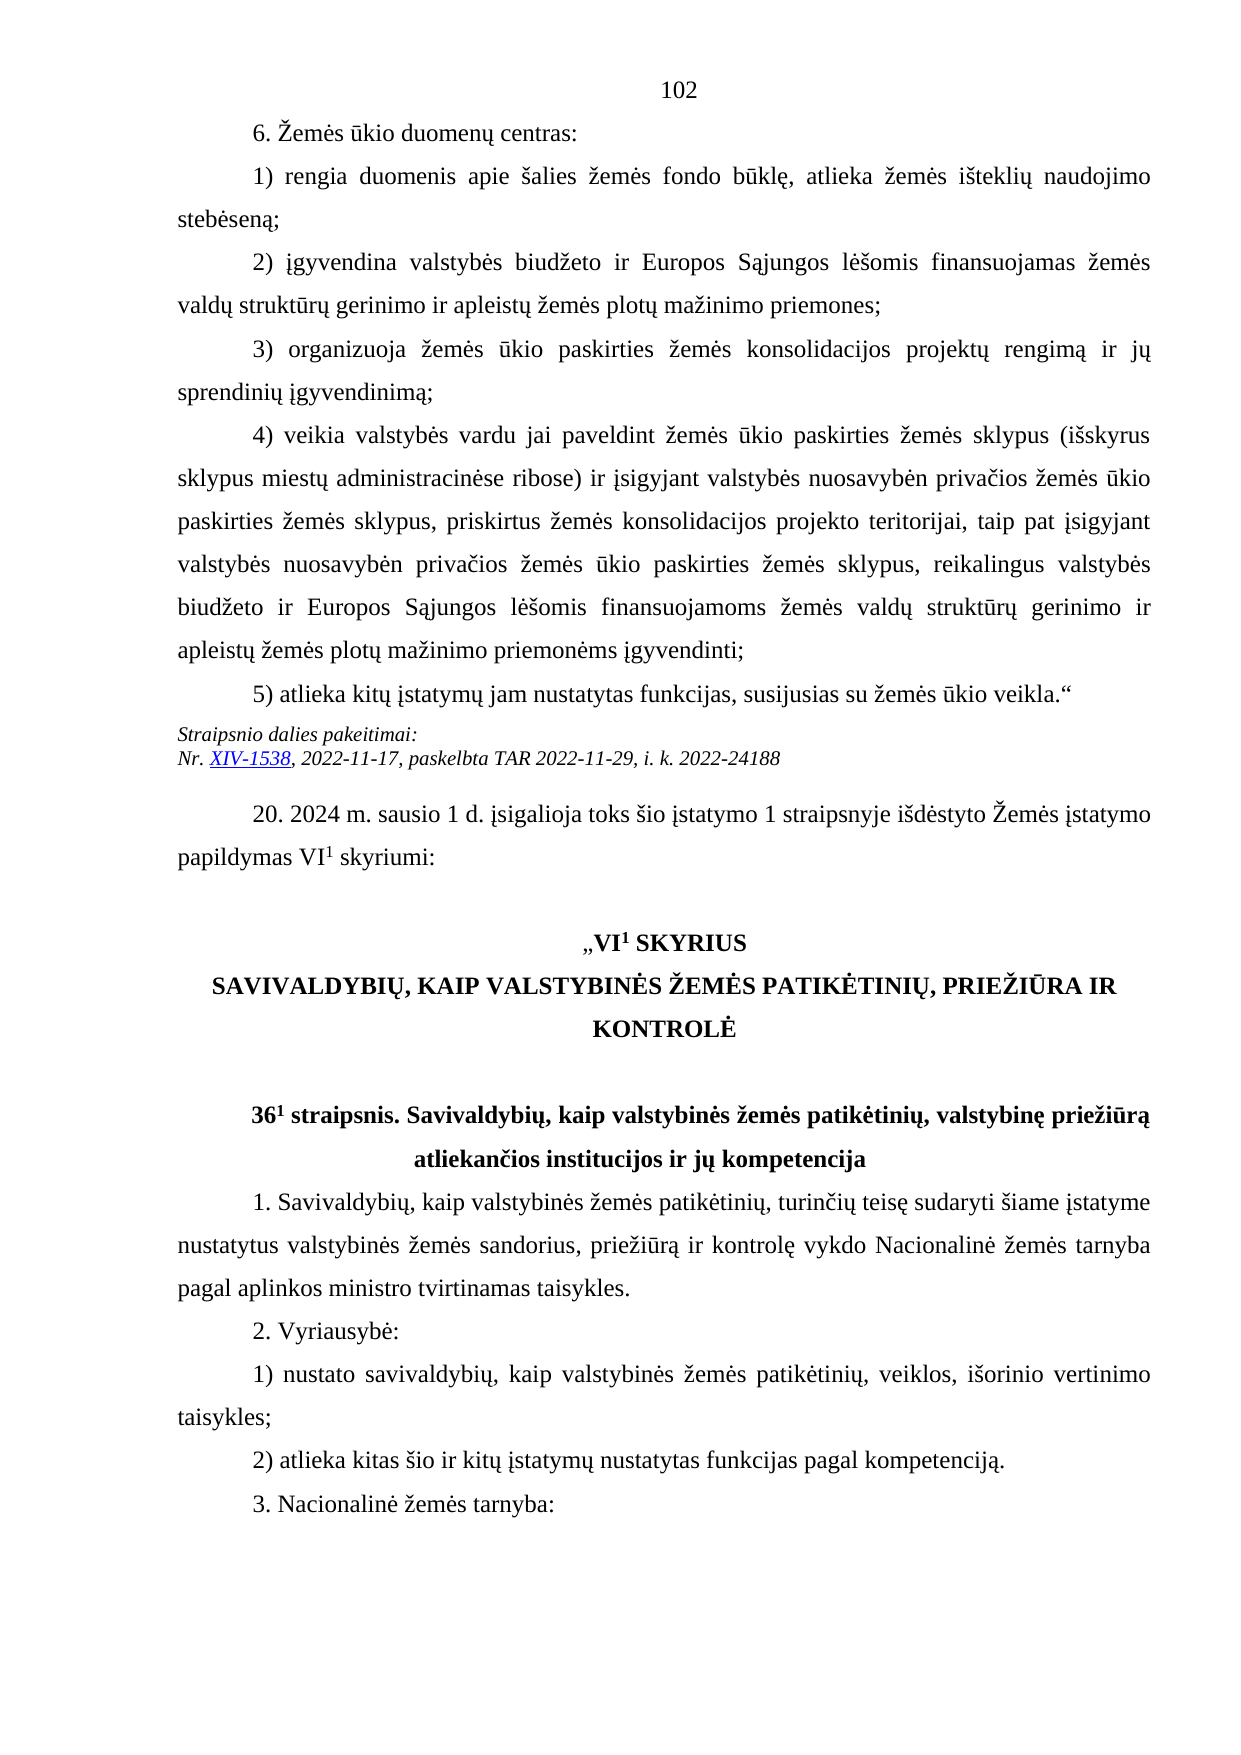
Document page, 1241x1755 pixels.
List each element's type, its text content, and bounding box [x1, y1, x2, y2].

text 6. Žemės ūkio duomenų centras: [177, 118, 1152, 147]
text Straipsnio dalies pakeitimai: [177, 722, 1152, 746]
text 3) organizuoja žemės ūkio paskirties žemės konsolidacijos projektų rengimą ir jų sprendinių įgyvendinimą; [177, 334, 1152, 406]
text 2) įgyvendina valstybės biudžeto ir Europos Sąjungos lėšomis finansuojamas žemės valdų struktūrų gerinimo ir apleistų žemės plotų mažinimo priemones; [177, 247, 1152, 319]
text „VI1 SKYRIUS [177, 928, 1152, 957]
text 2) atlieka kitas šio ir kitų įstatymų nustatytas funkcijas pagal kompetenciją. [177, 1446, 1152, 1474]
text Nr. XIV-1538, 2022-11-17, paskelbta TAR 2022-11-29, i. k. 2022-24188 [177, 746, 1152, 770]
text SAVIVALDYBIŲ, KAIP VALSTYBINĖS ŽEMĖS PATIKĖTINIŲ, PRIEŽIŪRA IR KONTROLĖ [177, 971, 1152, 1043]
text 1) rengia duomenis apie šalies žemės fondo būklę, atlieka žemės išteklių naudojimo stebėseną; [177, 161, 1152, 233]
text 1. Savivaldybių, kaip valstybinės žemės patikėtinių, turinčių teisę sudaryti šiame įstatyme nustatytus valstybinės žemės sandorius, priežiūrą ir kontrolę vykdo Nacionalinė žemės tarnyba pagal aplinkos ministro tvirtinamas taisykles. [177, 1187, 1152, 1302]
text 1) nustato savivaldybių, kaip valstybinės žemės patikėtinių, veiklos, išorinio vertinimo taisykles; [177, 1359, 1152, 1431]
text 5) atlieka kitų įstatymų jam nustatytas funkcijas, susijusias su žemės ūkio veikla.“ [177, 679, 1152, 707]
text 2. Vyriausybė: [177, 1316, 1152, 1345]
text 3. Nacionalinė žemės tarnyba: [177, 1489, 1152, 1517]
text 361 straipsnis. Savivaldybių, kaip valstybinės žemės patikėtinių, valstybinę priežiūrą atliekančios institucijos ir jų kompetencija [251, 1101, 1152, 1172]
text 4) veikia valstybės vardu jai paveldint žemės ūkio paskirties žemės sklypus (išskyrus sklypus miestų administracinėse ribose) ir įsigyjant valstybės nuosavybėn privačios žemės ūkio paskirties žemės sklypus, priskirtus žemės konsolidacijos projekto teritorijai, taip pat įsigyjant valstybės nuosavybėn privačios žemės ūkio paskirties žemės sklypus, reikalingus valstybės biudžeto ir Europos Sąjungos lėšomis finansuojamoms žemės valdų struktūrų gerinimo ir apleistų žemės plotų mažinimo priemonėms įgyvendinti; [177, 420, 1152, 664]
text 20. 2024 m. sausio 1 d. įsigalioja toks šio įstatymo 1 straipsnyje išdėstyto Žemės įstatymo papildymas VI1 skyriumi: [177, 799, 1152, 871]
